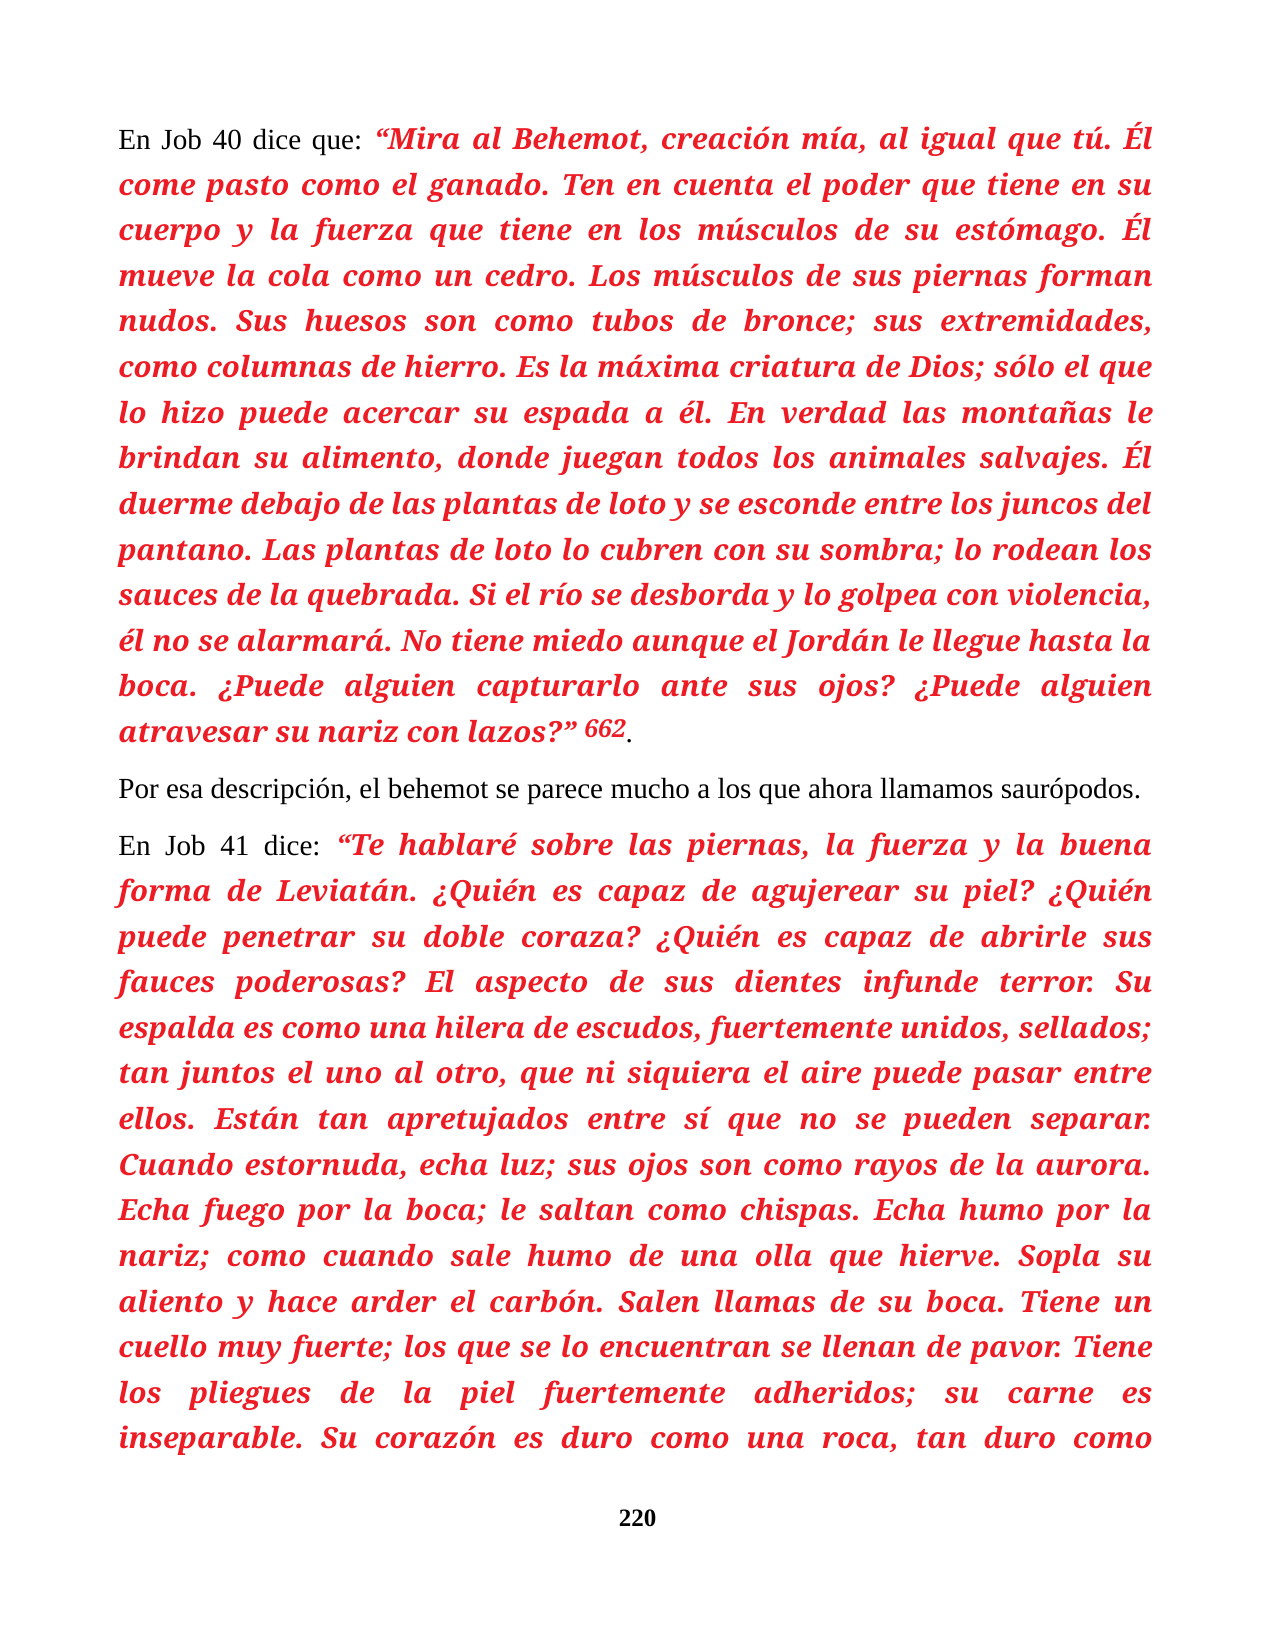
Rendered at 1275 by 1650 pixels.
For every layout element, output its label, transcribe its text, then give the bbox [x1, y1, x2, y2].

text En Job 41 dice: “Te hablaré sobre las piernas, la fuerza y la buena forma de Leviatán. ¿Quién es capaz de agujerear su piel? ¿Quién puede penetrar su doble coraza? ¿Quién es capaz de abrirle sus fauces poderosas? El aspecto de sus dientes infunde terror. Su espalda es como una hilera de escudos, fuertemente unidos, sellados; tan juntos el uno al otro, que ni siquiera el aire puede pasar entre ellos. Están tan apretujados entre sí que no se pueden separar. Cuando estornuda, echa luz; sus ojos son como rayos de la aurora. Echa fuego por la boca; le saltan como chispas. Echa humo por la nariz; como cuando sale humo de una olla que hierve. Sopla su aliento y hace arder el carbón. Salen llamas de su boca. Tiene un cuello muy fuerte; los que se lo encuentran se llenan de pavor. Tiene los pliegues de la piel fuertemente adheridos; su carne es inseparable. Su corazón es duro como una roca, tan duro como [118, 824, 1157, 1457]
text En Job 40 dice que: “Mira al Behemot, creación mía, al igual que tú. Él come pasto como el ganado. Ten en cuenta el poder que tiene en su cuerpo y la fuerza que tiene en los músculos de su estómago. Él mueve la cola como un cedro. Los músculos de sus piernas forman nudos. Sus huesos son como tubos de bronce; sus extremidades, como columnas de hierro. Es la máxima criatura de Dios; sólo el que lo hizo puede acercar su espada a él. En verdad las montañas le brindan su alimento, donde juegan todos los animales salvajes. Él duerme debajo de las plantas de loto y se esconde entre los juncos del pantano. Las plantas de loto lo cubren con su sombra; lo rodean los sauces de la quebrada. Si el río se desborda y lo golpea con violencia, él no se alarmará. No tiene miedo aunque el Jordán le llegue hasta la boca. ¿Puede alguien capturarlo ante sus ojos? ¿Puede alguien atravesar su nariz con lazos?” . [118, 118, 1157, 751]
text Por esa descripción, el behemot se parece mucho a los que ahora llamamos saurópodos. [118, 771, 1157, 805]
